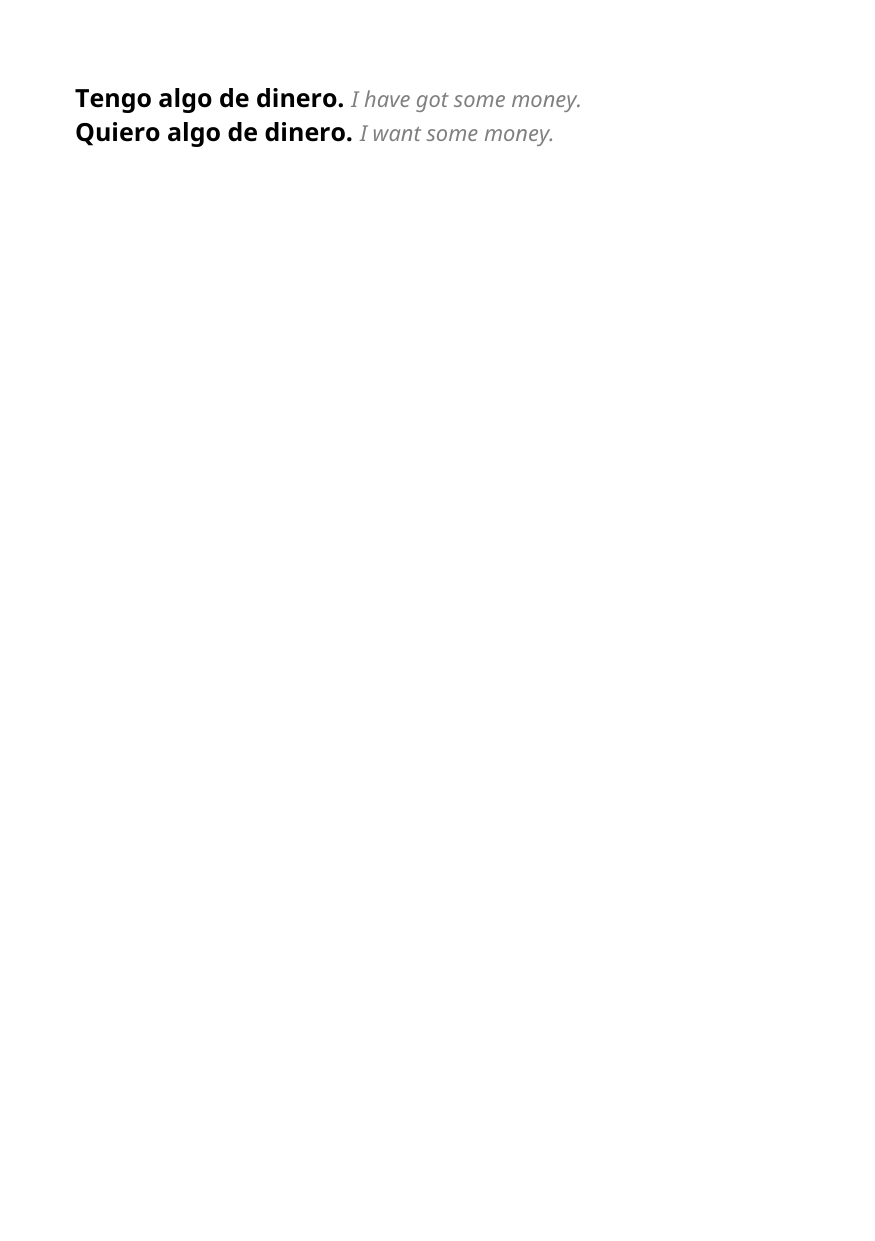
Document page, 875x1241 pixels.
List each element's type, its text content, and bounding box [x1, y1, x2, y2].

text Tengo algo de dinero. I have got some money. [75, 81, 799, 115]
text Quiero algo de dinero. I want some money. [75, 115, 799, 149]
